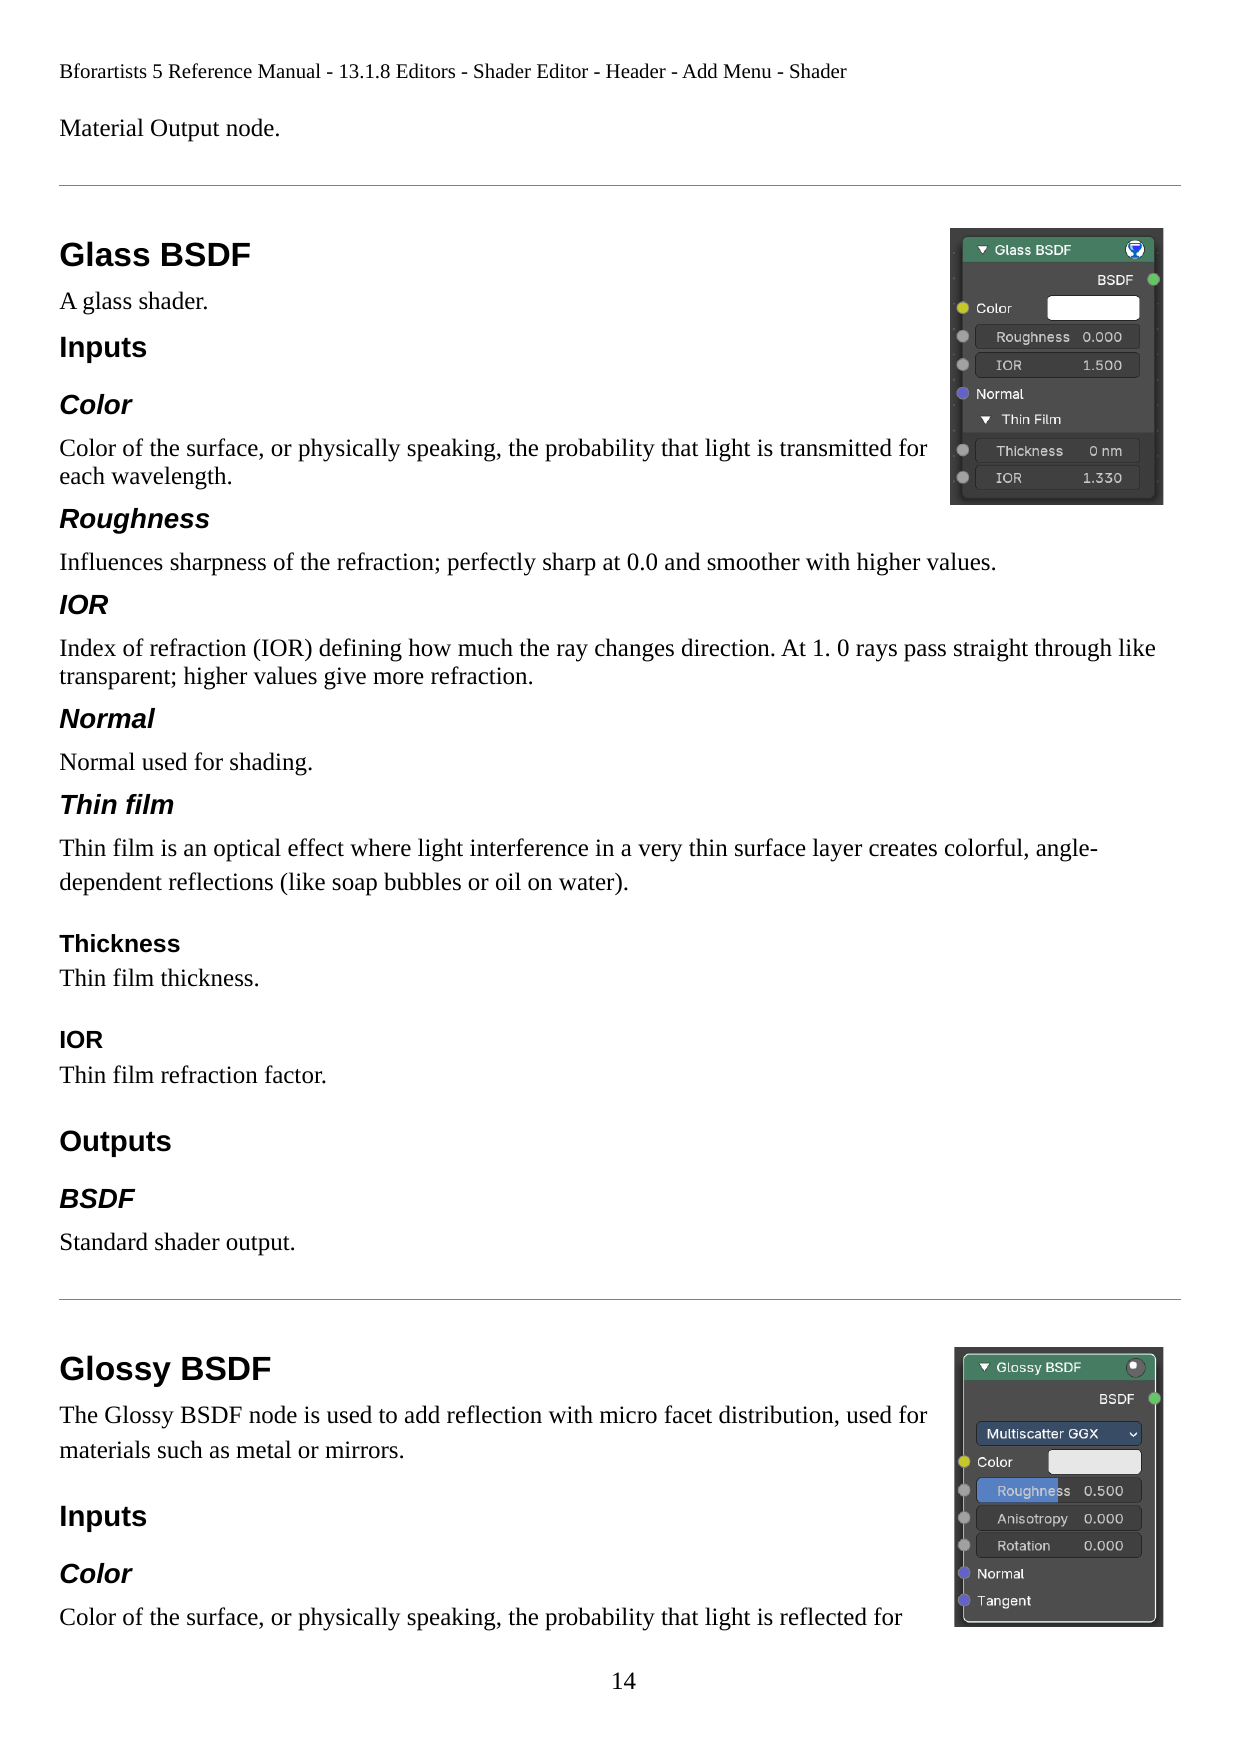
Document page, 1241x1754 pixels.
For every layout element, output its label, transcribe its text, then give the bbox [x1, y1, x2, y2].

text Index of refraction (IOR) defining how much the ray changes direction. At 1. 0 rays pass straight through like transparent; higher values give more refraction. [59, 633, 1181, 690]
subtitle Color [59, 1557, 954, 1589]
text The Glossy BSDF node is used to add reflection with micro facet distribution, used for materials such as metal or mirrors. [59, 1400, 954, 1463]
subtitle BSDF [59, 1182, 1181, 1214]
subtitle [1164, 1557, 1181, 1589]
picture [950, 228, 1164, 505]
text Color of the surface, or physically speaking, the probability that light is transmitted for each wavelength. [59, 433, 950, 490]
text Color of the surface, or physically speaking, the probability that light is reflected for [59, 1602, 1181, 1630]
subtitle Thickness [59, 929, 1181, 957]
subtitle IOR [59, 1025, 1181, 1054]
picture [954, 1347, 1164, 1627]
subtitle Color [59, 388, 950, 420]
text A glass shader. [59, 286, 950, 315]
text Thin film thickness. [59, 963, 1181, 992]
subtitle Glass BSDF [59, 235, 950, 274]
subtitle [1164, 1498, 1181, 1532]
subtitle Glossy BSDF [59, 1349, 954, 1388]
subtitle IOR [59, 588, 1181, 620]
subtitle [1164, 329, 1181, 363]
subtitle [1164, 388, 1181, 420]
text Influences sharpness of the refraction; perfectly sharp at 0.0 and smoother with higher values. [59, 547, 1181, 576]
subtitle Inputs [59, 1498, 954, 1532]
subtitle [1164, 1349, 1181, 1388]
subtitle Normal [59, 703, 1181, 734]
text Thin film refraction factor. [59, 1060, 1181, 1089]
text Thin film is an optical effect where light interference in a very thin surface layer creates colorful, angle-dependent reflections (like soap bubbles or oil on water). [59, 833, 1181, 896]
subtitle [1164, 235, 1181, 274]
subtitle Roughness [59, 503, 1181, 534]
subtitle Outputs [59, 1123, 1181, 1157]
text Material Output node. [59, 113, 1181, 141]
text Normal used for shading. [59, 747, 1181, 776]
subtitle Thin film [59, 788, 1181, 820]
subtitle Inputs [59, 329, 950, 363]
text [1164, 286, 1181, 315]
text Standard shader output. [59, 1227, 1181, 1255]
